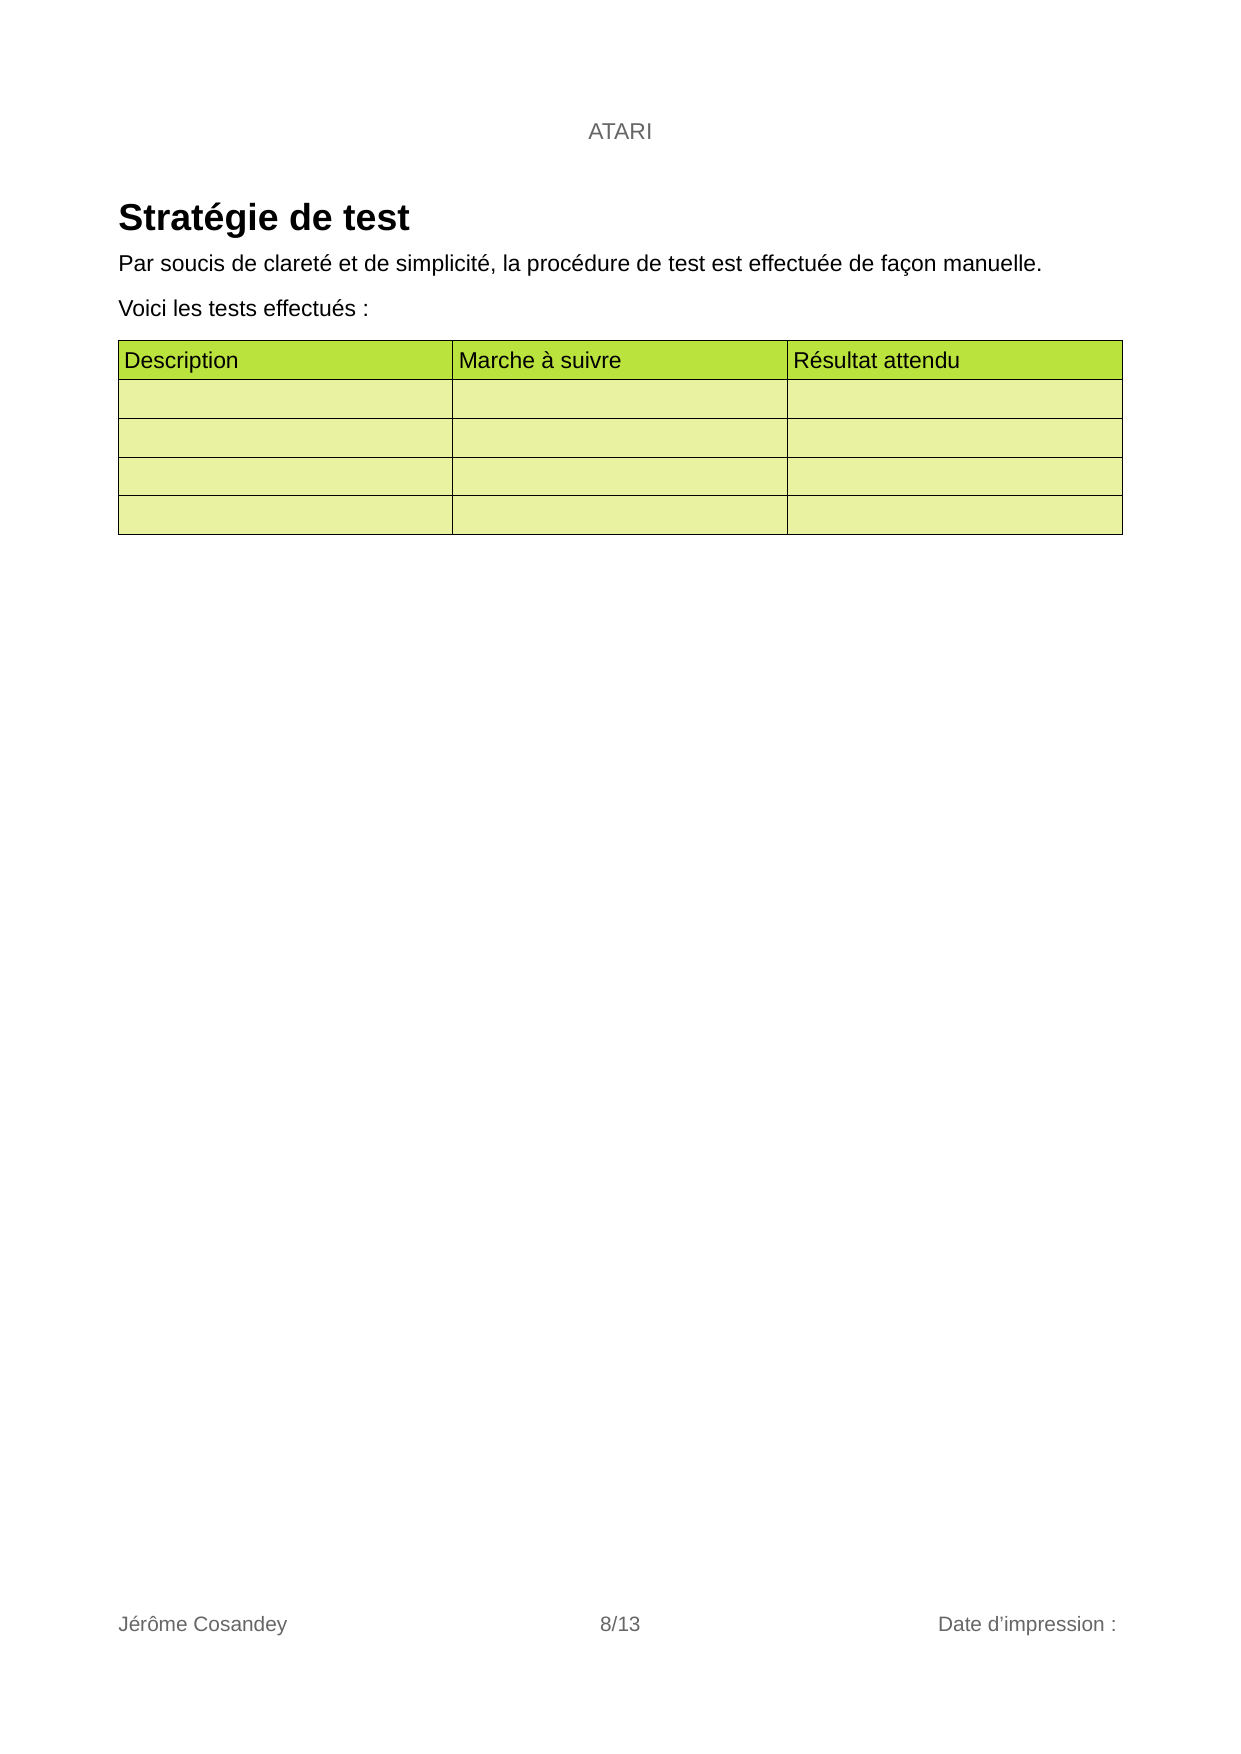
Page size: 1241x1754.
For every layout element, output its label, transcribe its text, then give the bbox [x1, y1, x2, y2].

table_cell [453, 419, 787, 457]
table_cell [119, 419, 452, 457]
text Par soucis de clareté et de simplicité, la procédure de test est effectuée de façon manuelle. [118, 250, 1122, 277]
table_cell [788, 496, 1122, 534]
table_cell [119, 380, 452, 418]
table_cell [453, 380, 787, 418]
table_cell [788, 458, 1122, 495]
table_header Description [119, 341, 452, 379]
table_cell [788, 419, 1122, 457]
subtitle Stratégie de test [118, 195, 1122, 238]
table_cell [453, 458, 787, 495]
table_header Résultat attendu [788, 341, 1122, 379]
table_cell [119, 458, 452, 495]
table_cell [119, 496, 452, 534]
table_cell [788, 380, 1122, 418]
table_header Marche à suivre [453, 341, 787, 379]
table_cell [453, 496, 787, 534]
text Voici les tests effectués : [118, 295, 1122, 322]
